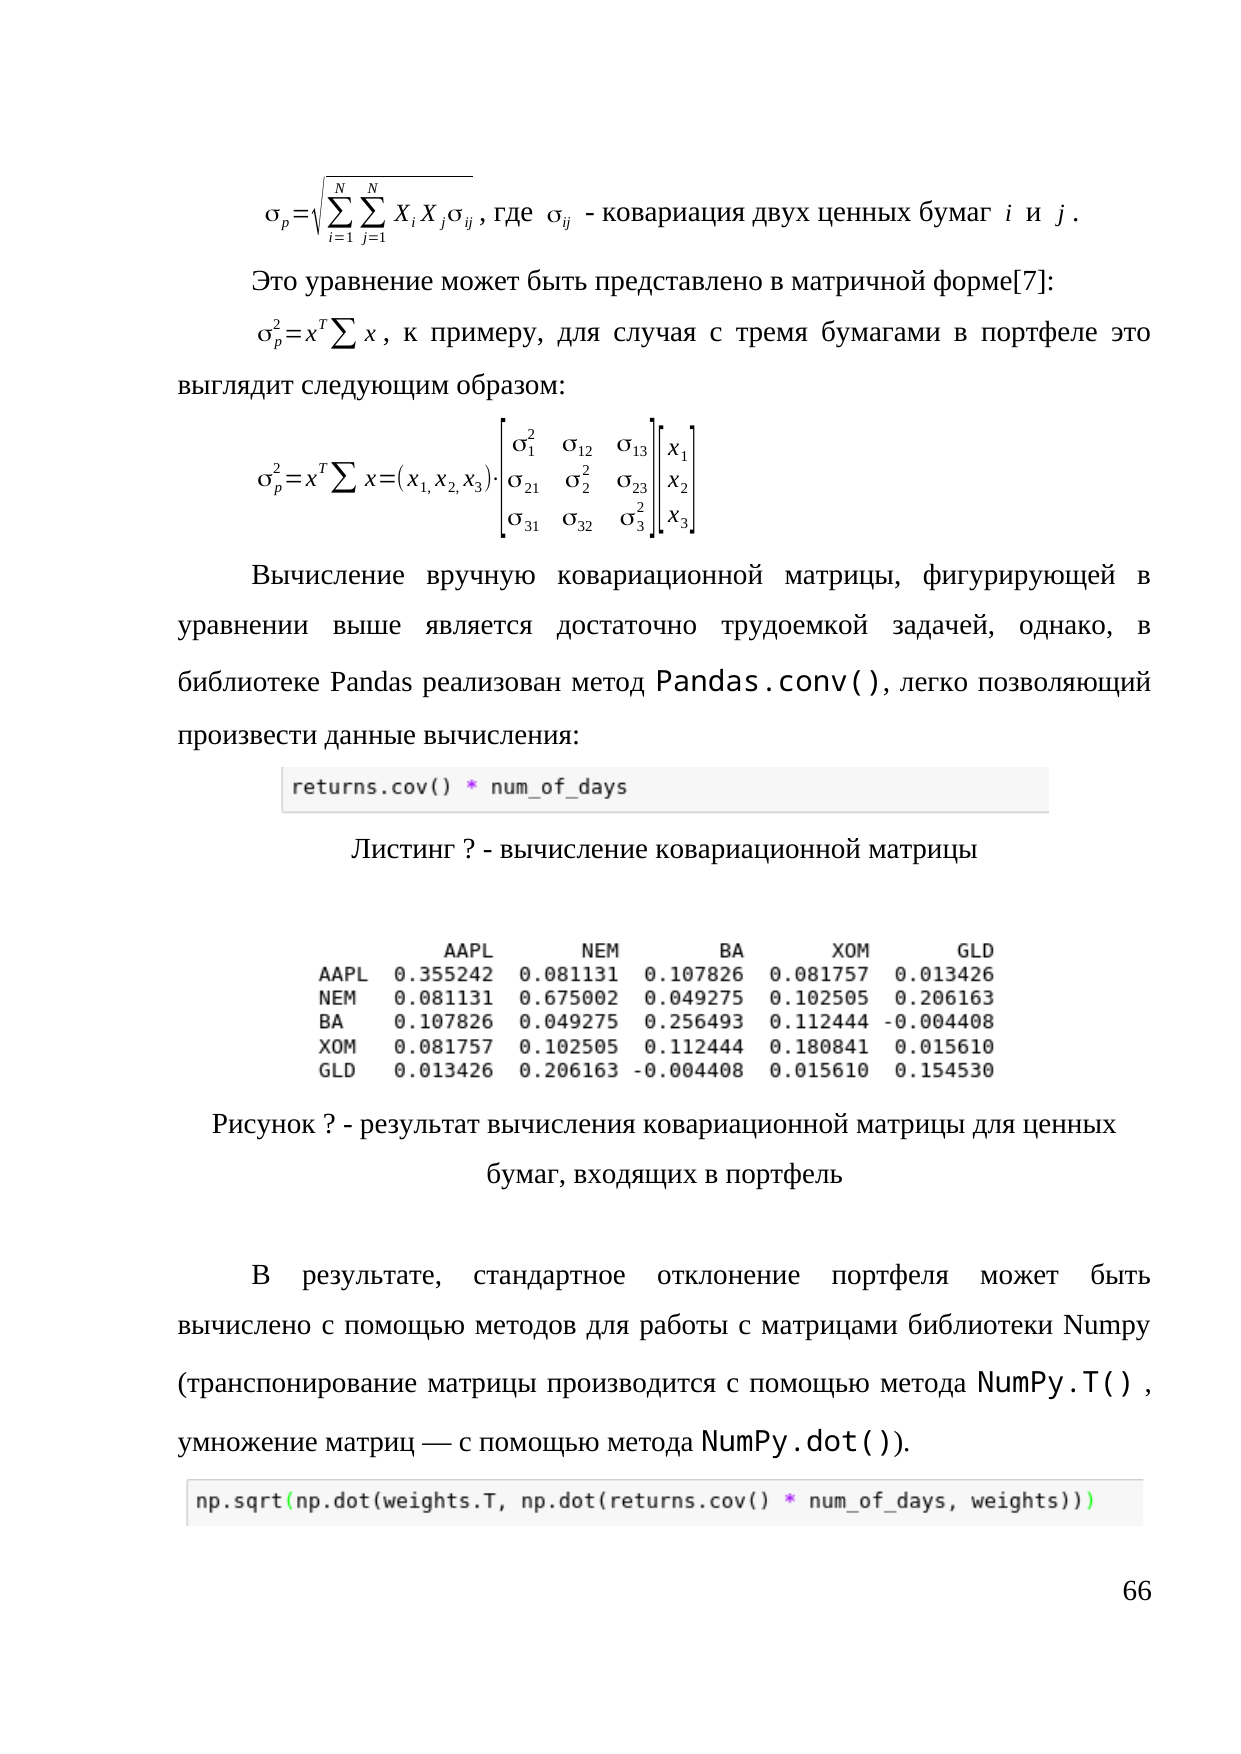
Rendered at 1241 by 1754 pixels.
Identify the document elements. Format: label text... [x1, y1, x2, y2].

text , к примеру, для случая с тремя бумагами в портфеле это выглядит следующим образом: [177, 314, 1152, 401]
text , где - ковариация двух ценных бумаг и . [177, 174, 1152, 247]
text В результате, стандартное отклонение портфеля может быть вычислено с помощью методов для работы с матрицами библиотеки Numpy (транспонирование матрицы производится с помощью метода NumPy.T() , умножение матриц — с помощью метода NumPy.dot()). [177, 1257, 1152, 1460]
text Вычисление вручную ковариационной матрицы, фигурирующей в уравнении выше является достаточно трудоемкой задачей, однако, в библиотеке Pandas реализован метод Pandas.conv(), легко позволяющий произвести данные вычисления: [177, 557, 1152, 751]
text Рисунок ? - результат вычисления ковариационной матрицы для ценных бумаг, входящих в портфель [177, 1106, 1152, 1190]
picture [308, 931, 1020, 1090]
picture [185, 1479, 1144, 1526]
picture [280, 767, 1049, 815]
text Это уравнение может быть представлено в матричной форме[7]: [177, 263, 1152, 297]
text Листинг ? - вычисление ковариационной матрицы [177, 831, 1152, 864]
